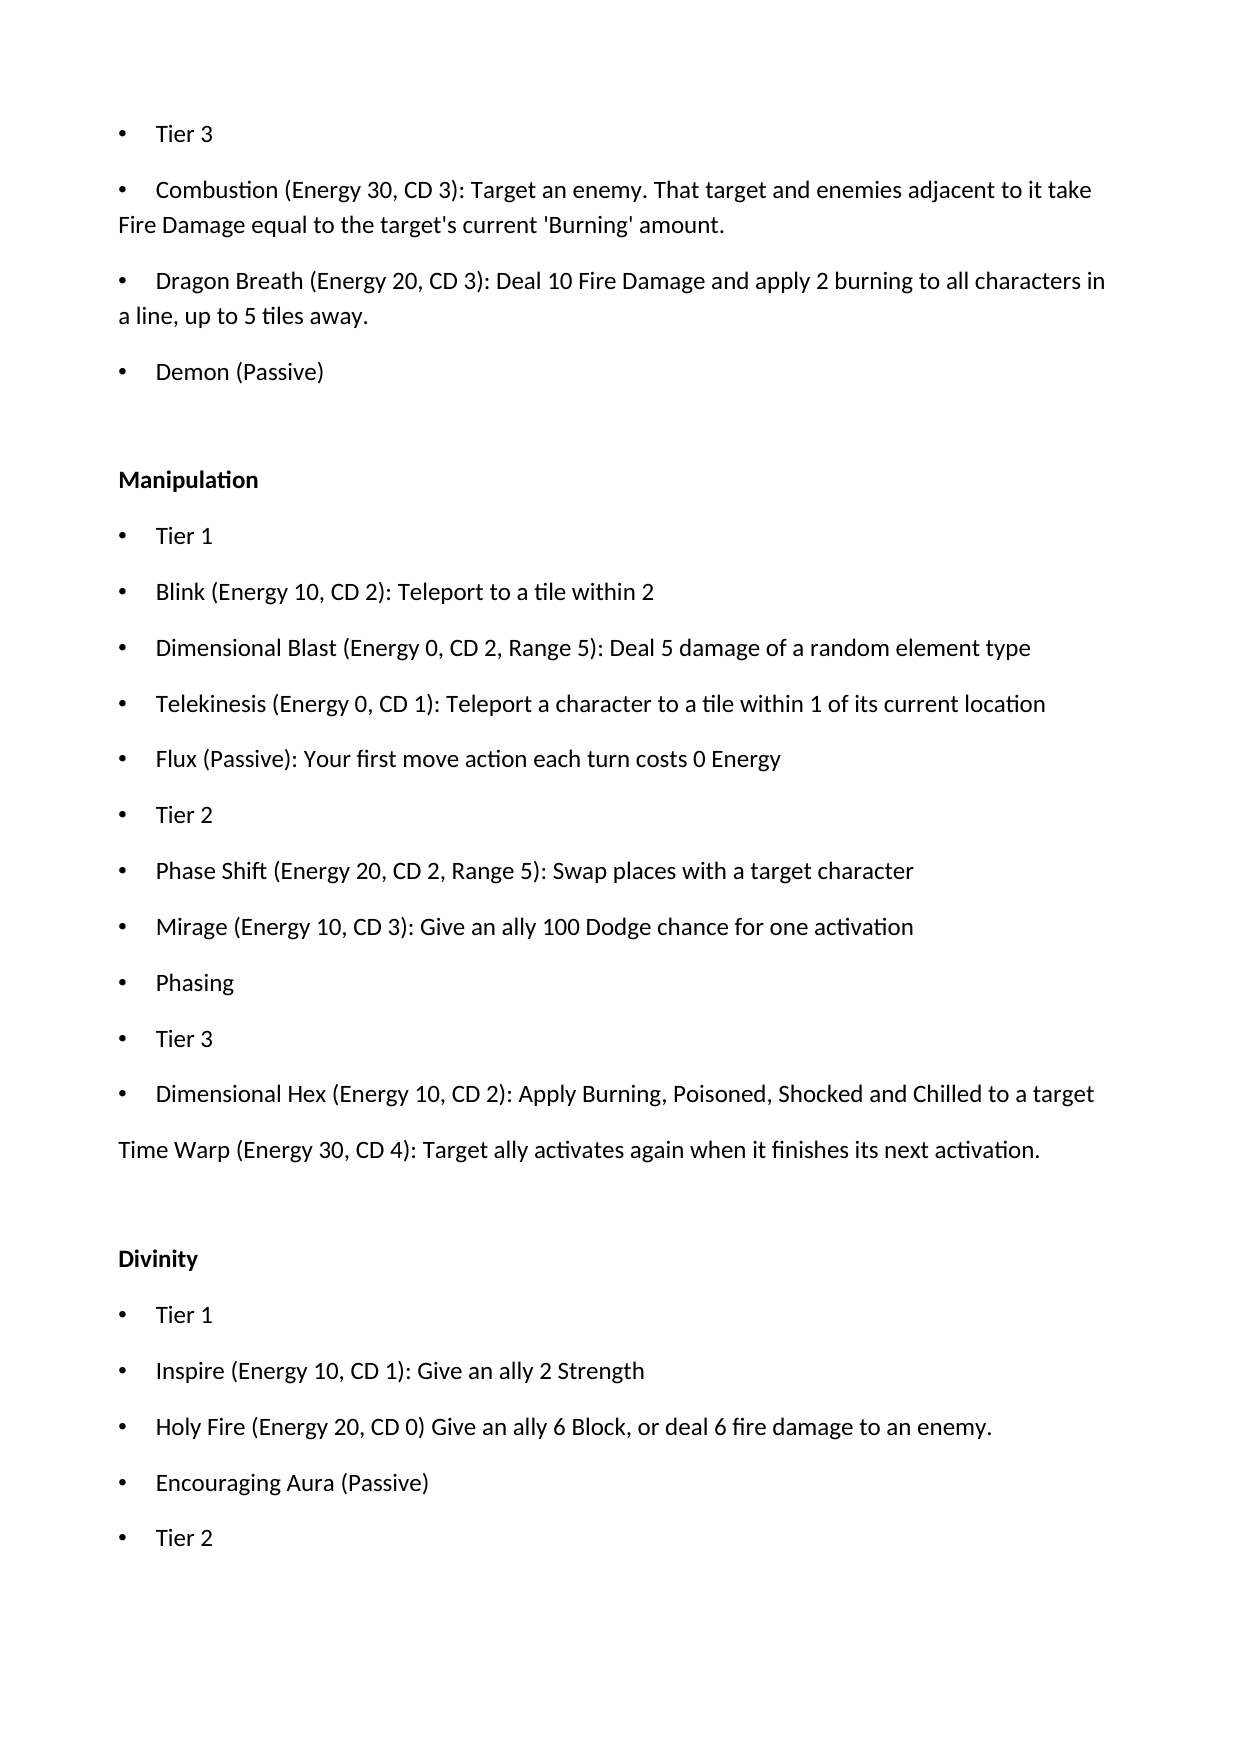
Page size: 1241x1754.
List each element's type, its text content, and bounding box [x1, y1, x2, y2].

list Tier 1 [81, 1299, 1122, 1330]
text Time Warp (Energy 30, CD 4): Target ally activates again when it finishes its next activation. [118, 1134, 1122, 1165]
text Divinity [118, 1243, 1122, 1274]
list Tier 2 [81, 1522, 1122, 1553]
list Phase Shift (Energy 20, CD 2, Range 5): Swap places with a target character [81, 855, 1122, 886]
list Telekinesis (Energy 0, CD 1): Teleport a character to a tile within 1 of its current location [81, 688, 1122, 718]
list Tier 3 [81, 1023, 1122, 1053]
list Dimensional Blast (Energy 0, CD 2, Range 5): Deal 5 damage of a random element type [81, 632, 1122, 662]
list Tier 2 [81, 799, 1122, 830]
list Mirage (Energy 10, CD 3): Give an ally 100 Dodge chance for one activation [81, 911, 1122, 942]
list Phasing [81, 967, 1122, 997]
list Tier 1 [81, 520, 1122, 551]
list Combustion (Energy 30, CD 3): Target an enemy. That target and enemies adjacent to it take Fire Damage equal to the target's current 'Burning' amount. [81, 174, 1122, 239]
list Dragon Breath (Energy 20, CD 3): Deal 10 Fire Damage and apply 2 burning to all characters in a line, up to 5 tiles away. [81, 265, 1122, 330]
list Holy Fire (Energy 20, CD 0) Give an ally 6 Block, or deal 6 fire damage to an enemy. [81, 1411, 1122, 1441]
list Encouraging Aura (Passive) [81, 1467, 1122, 1497]
list Dimensional Hex (Energy 10, CD 2): Apply Burning, Poisoned, Shocked and Chilled to a target [81, 1079, 1122, 1109]
list Inspire (Energy 10, CD 1): Give an ally 2 Strength [81, 1355, 1122, 1386]
text Manipulation [118, 464, 1122, 495]
list Blink (Energy 10, CD 2): Teleport to a tile within 2 [81, 576, 1122, 607]
list Tier 3 [81, 118, 1122, 149]
list Flux (Passive): Your first move action each turn costs 0 Energy [81, 744, 1122, 774]
list Demon (Passive) [81, 356, 1122, 386]
